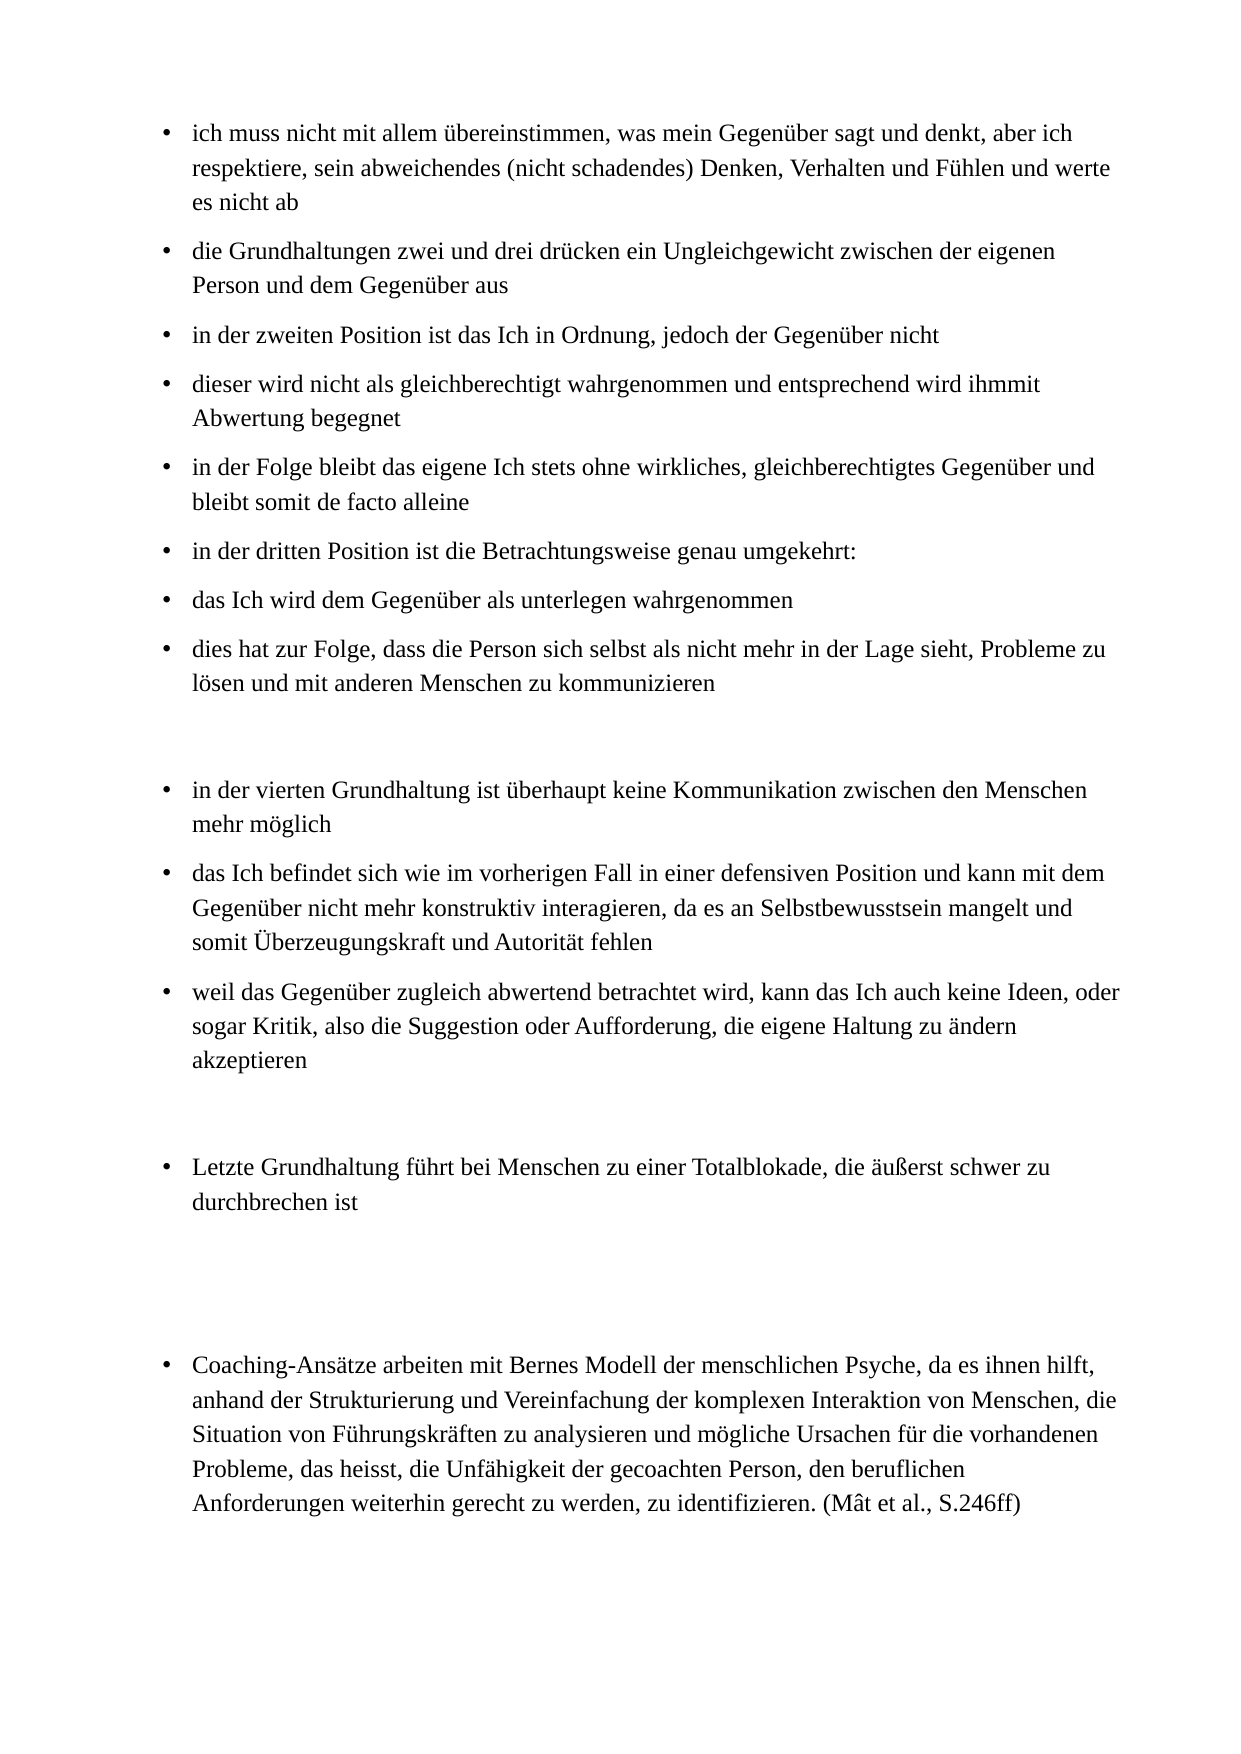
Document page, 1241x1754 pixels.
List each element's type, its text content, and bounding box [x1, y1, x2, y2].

list das Ich wird dem Gegenüber als unterlegen wahrgenommen [162, 585, 1122, 614]
list die Grundhaltungen zwei und drei drücken ein Ungleichgewicht zwischen der eigenen Person und dem Gegenüber aus [162, 236, 1122, 299]
list in der zweiten Position ist das Ich in Ordnung, jedoch der Gegenüber nicht [162, 320, 1122, 348]
list in der vierten Grundhaltung ist überhaupt keine Kommunikation zwischen den Menschen mehr möglich [162, 775, 1122, 838]
list Coaching-Ansätze arbeiten mit Bernes Modell der menschlichen Psyche, da es ihnen hilft, anhand der Strukturierung und Vereinfachung der komplexen Interaktion von Menschen, die Situation von Führungskräften zu analysieren und mögliche Ursachen für die vorhandenen Probleme, das heisst, die Unfähigkeit der gecoachten Person, den beruflichen Anforderungen weiterhin gerecht zu werden, zu identifizieren. (Mât et al., S.246ff) [162, 1351, 1122, 1517]
list dies hat zur Folge, dass die Person sich selbst als nicht mehr in der Lage sieht, Probleme zu lösen und mit anderen Menschen zu kommunizieren [162, 634, 1122, 697]
list dieser wird nicht als gleichberechtigt wahrgenommen und entsprechend wird ihmmit Abwertung begegnet [162, 369, 1122, 432]
list das Ich befindet sich wie im vorherigen Fall in einer defensiven Position und kann mit dem Gegenüber nicht mehr konstruktiv interagieren, da es an Selbstbewusstsein mangelt und somit Überzeugungskraft und Autorität fehlen [162, 858, 1122, 956]
list in der dritten Position ist die Betrachtungsweise genau umgekehrt: [162, 536, 1122, 564]
list ich muss nicht mit allem übereinstimmen, was mein Gegenüber sagt und denkt, aber ich respektiere, sein abweichendes (nicht schadendes) Denken, Verhalten und Fühlen und werte es nicht ab [162, 118, 1122, 216]
list in der Folge bleibt das eigene Ich stets ohne wirkliches, gleichberechtigtes Gegenüber und bleibt somit de facto alleine [162, 452, 1122, 516]
list Letzte Grundhaltung führt bei Menschen zu einer Totalblokade, die äußerst schwer zu durchbrechen ist [162, 1152, 1122, 1215]
list weil das Gegenüber zugleich abwertend betrachtet wird, kann das Ich auch keine Ideen, oder sogar Kritik, also die Suggestion oder Aufforderung, die eigene Haltung zu ändern akzeptieren [162, 977, 1122, 1074]
